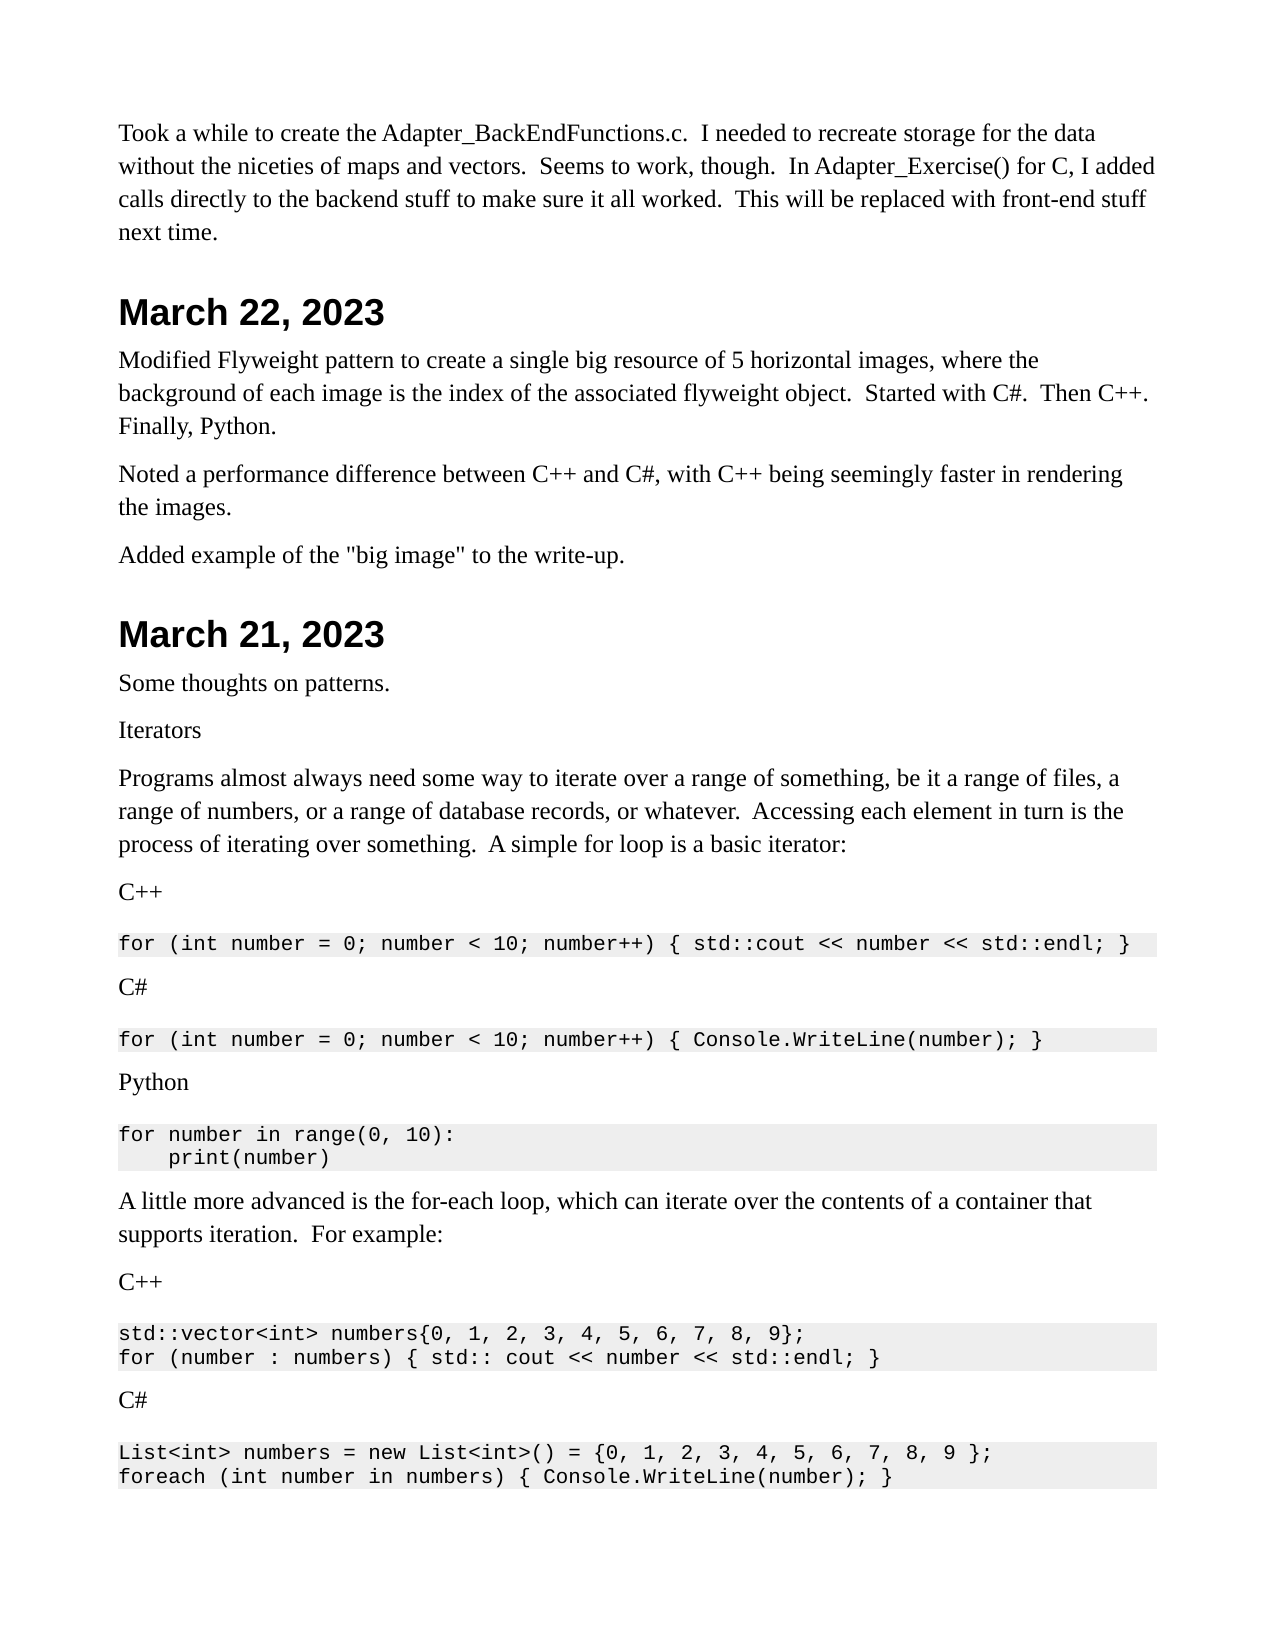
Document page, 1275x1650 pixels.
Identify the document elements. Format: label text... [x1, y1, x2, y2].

text Some thoughts on patterns. [118, 668, 1157, 697]
text print(number) [118, 1147, 1157, 1171]
text for (int number = 0; number < 10; number++) { std::cout << number << std::endl; } [118, 933, 1157, 957]
text std::vector<int> numbers{0, 1, 2, 3, 4, 5, 6, 7, 8, 9}; [118, 1323, 1157, 1347]
text Took a while to create the Adapter_BackEndFunctions.c. I needed to recreate storage for the data without the niceties of maps and vectors. Seems to work, though. In Adapter_Exercise() for C, I added calls directly to the backend stuff to make sure it all worked. This will be replaced with front-end stuff next time. [118, 118, 1157, 246]
text A little more advanced is the for-each loop, which can iterate over the contents of a container that supports iteration. For example: [118, 1186, 1157, 1248]
text Python [118, 1067, 1157, 1096]
text Noted a performance difference between C++ and C#, with C++ being seemingly faster in rendering the images. [118, 459, 1157, 521]
text for number in range(0, 10): [118, 1124, 1157, 1147]
text Added example of the "big image" to the write-up. [118, 540, 1157, 568]
text C# [118, 1386, 1157, 1414]
text for (number : numbers) { std:: cout << number << std::endl; } [118, 1347, 1157, 1371]
text C++ [118, 1267, 1157, 1295]
text foreach (int number in numbers) { Console.WriteLine(number); } [118, 1466, 1157, 1489]
subtitle March 21, 2023 [118, 612, 1157, 655]
text C# [118, 972, 1157, 1001]
text Programs almost always need some way to iterate over a range of something, be it a range of files, a range of numbers, or a range of database records, or whatever. Accessing each element in turn is the process of iterating over something. A simple for loop is a basic iterator: [118, 763, 1157, 858]
text for (int number = 0; number < 10; number++) { Console.WriteLine(number); } [118, 1028, 1157, 1052]
text List<int> numbers = new List<int>() = {0, 1, 2, 3, 4, 5, 6, 7, 8, 9 }; [118, 1442, 1157, 1466]
text Iterators [118, 716, 1157, 744]
text C++ [118, 877, 1157, 906]
text Modified Flyweight pattern to create a single big resource of 5 horizontal images, where the background of each image is the index of the associated flyweight object. Started with C#. Then C++. Finally, Python. [118, 345, 1157, 440]
subtitle March 22, 2023 [118, 290, 1157, 333]
